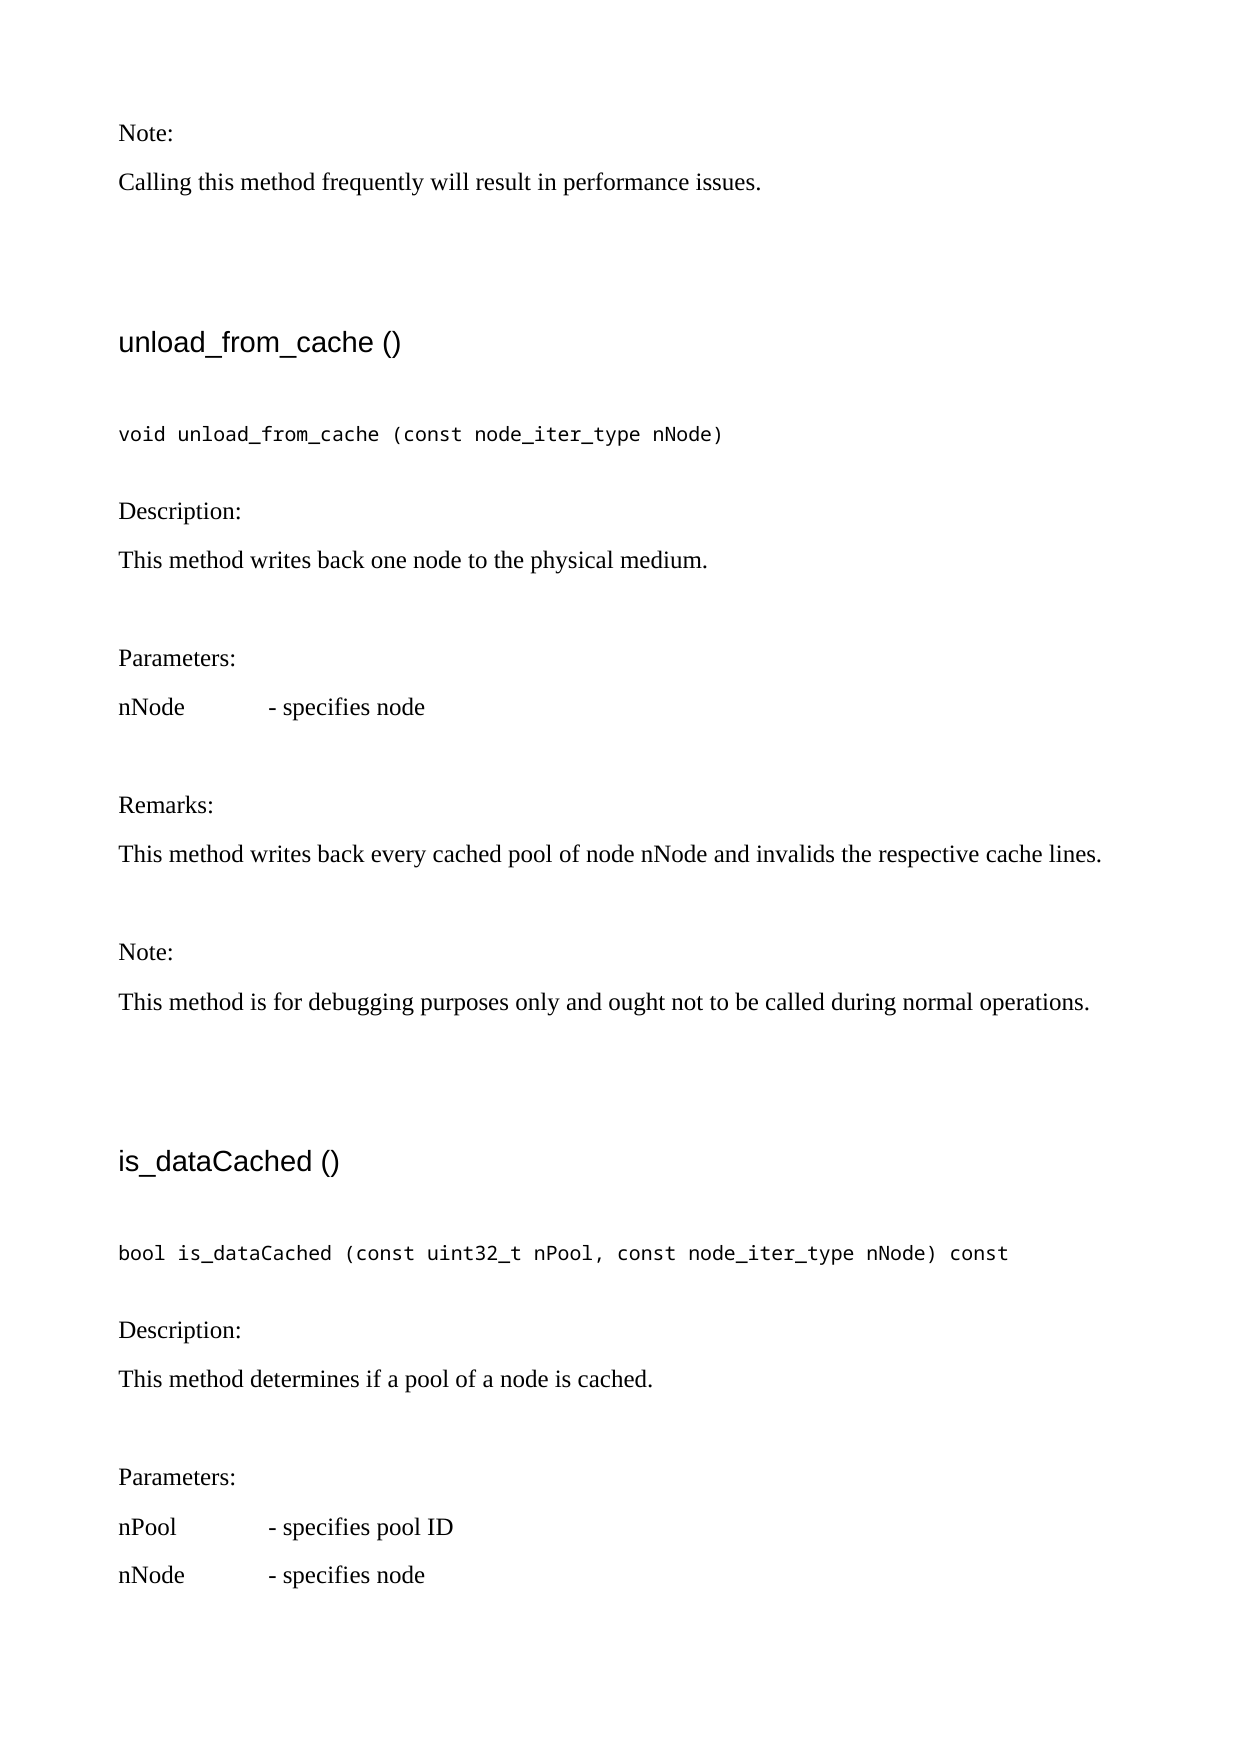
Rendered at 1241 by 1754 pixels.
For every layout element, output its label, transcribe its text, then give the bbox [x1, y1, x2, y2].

text nNode - specifies node [118, 692, 1122, 721]
text Parameters: [118, 1462, 1122, 1491]
text void unload_from_cache (const node_iter_type nNode) [118, 420, 1122, 447]
subtitle unload_from_cache () [118, 325, 1122, 358]
text Note: [118, 118, 1122, 147]
text bool is_dataCached (const uint32_t nPool, const node_iter_type nNode) const [118, 1239, 1122, 1266]
text nPool - specifies pool ID [118, 1512, 1122, 1540]
text This method writes back one node to the physical medium. [118, 545, 1122, 574]
text Calling this method frequently will result in performance issues. [118, 167, 1122, 196]
text nNode - specifies node [118, 1561, 1122, 1589]
text This method determines if a pool of a node is cached. [118, 1364, 1122, 1393]
text Note: [118, 937, 1122, 966]
text Description: [118, 496, 1122, 525]
text Description: [118, 1315, 1122, 1344]
text Parameters: [118, 643, 1122, 672]
text This method writes back every cached pool of node nNode and invalids the respective cache lines. [118, 839, 1122, 868]
text Remarks: [118, 790, 1122, 819]
text This method is for debugging purposes only and ought not to be called during normal operations. [118, 987, 1122, 1015]
subtitle is_dataCached () [118, 1144, 1122, 1178]
